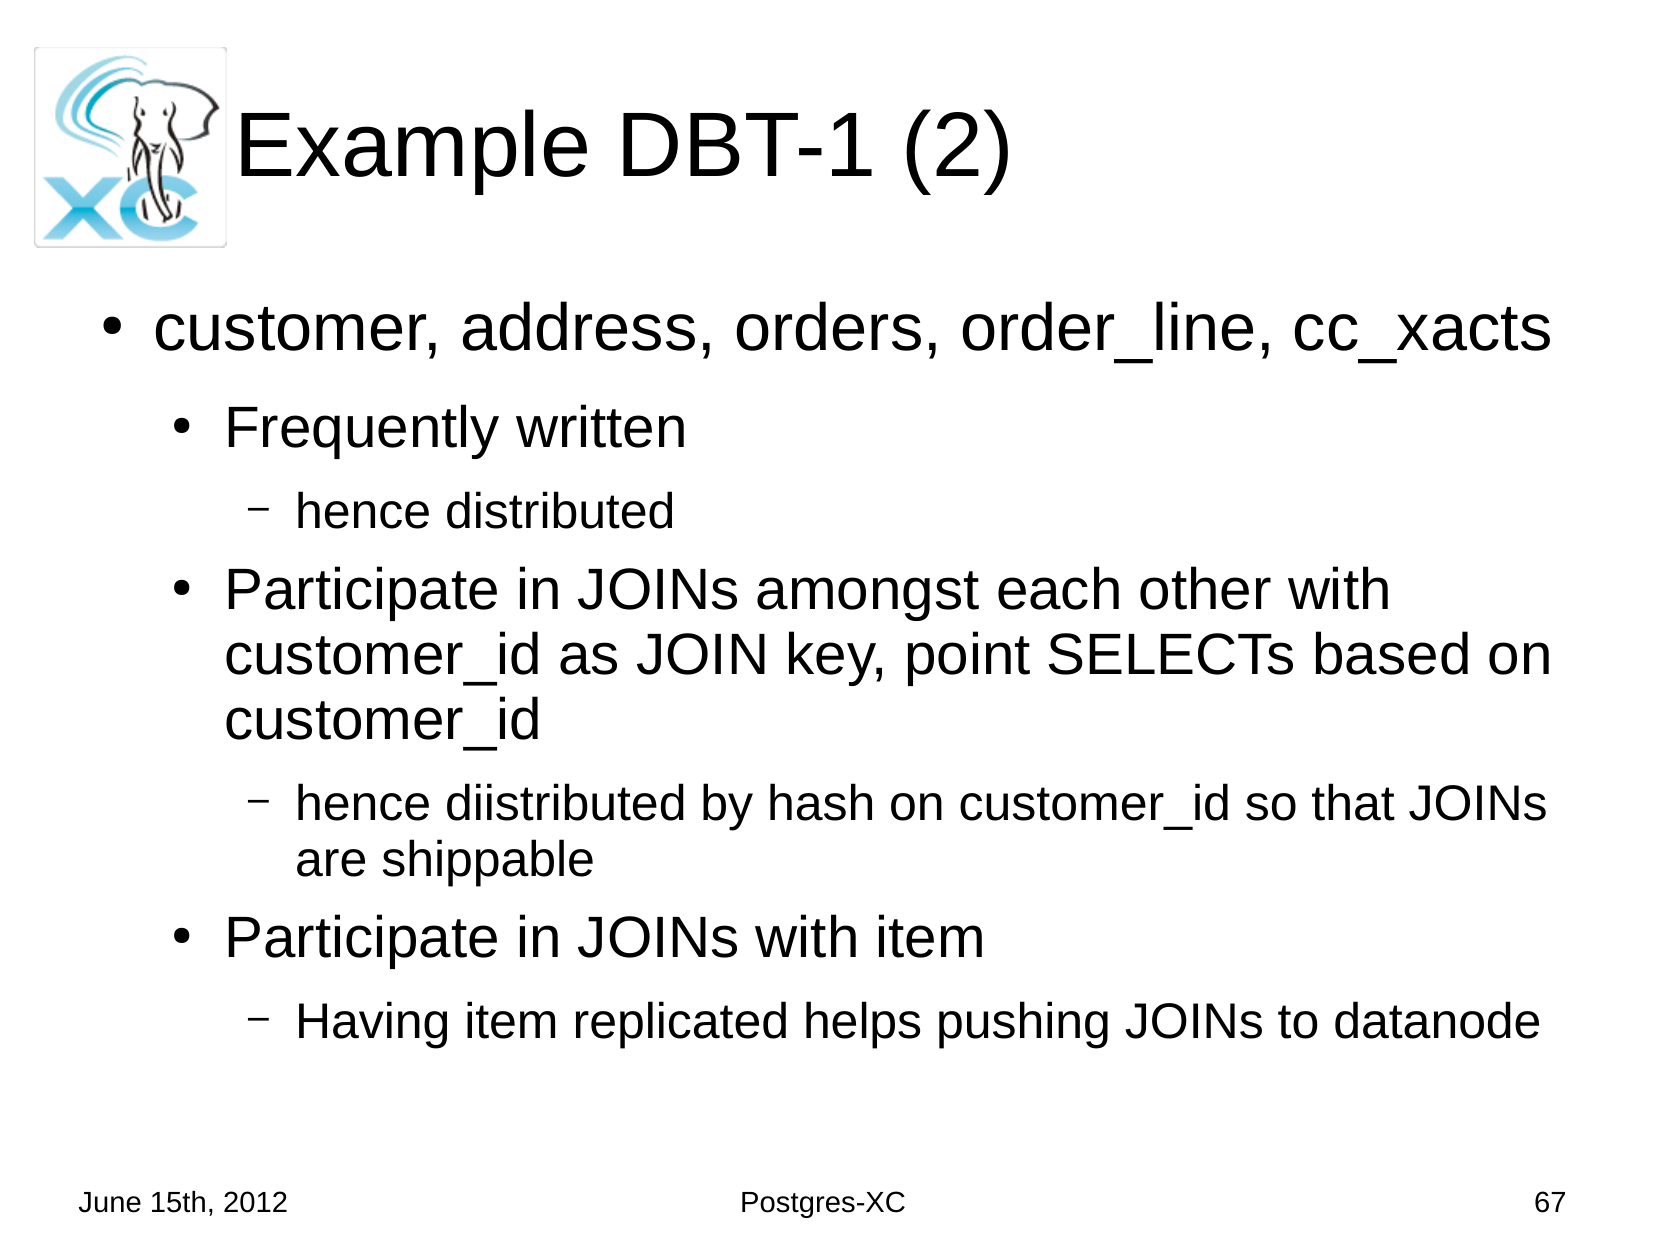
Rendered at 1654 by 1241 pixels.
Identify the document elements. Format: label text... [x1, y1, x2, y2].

picture [34, 47, 227, 248]
list customer, address, orders, order_line, cc_xacts Frequently written hence distributed Participate in JOINs amongst each other with customer_id as JOIN key, point SELECTs based on customer_id hence diistributed by hash on customer_id so that JOINs are shippable Participate in JOINs with item Having item replicated helps pushing JOINs to datanode [82, 290, 1571, 1094]
title Example DBT-1 (2) [234, 40, 1599, 248]
